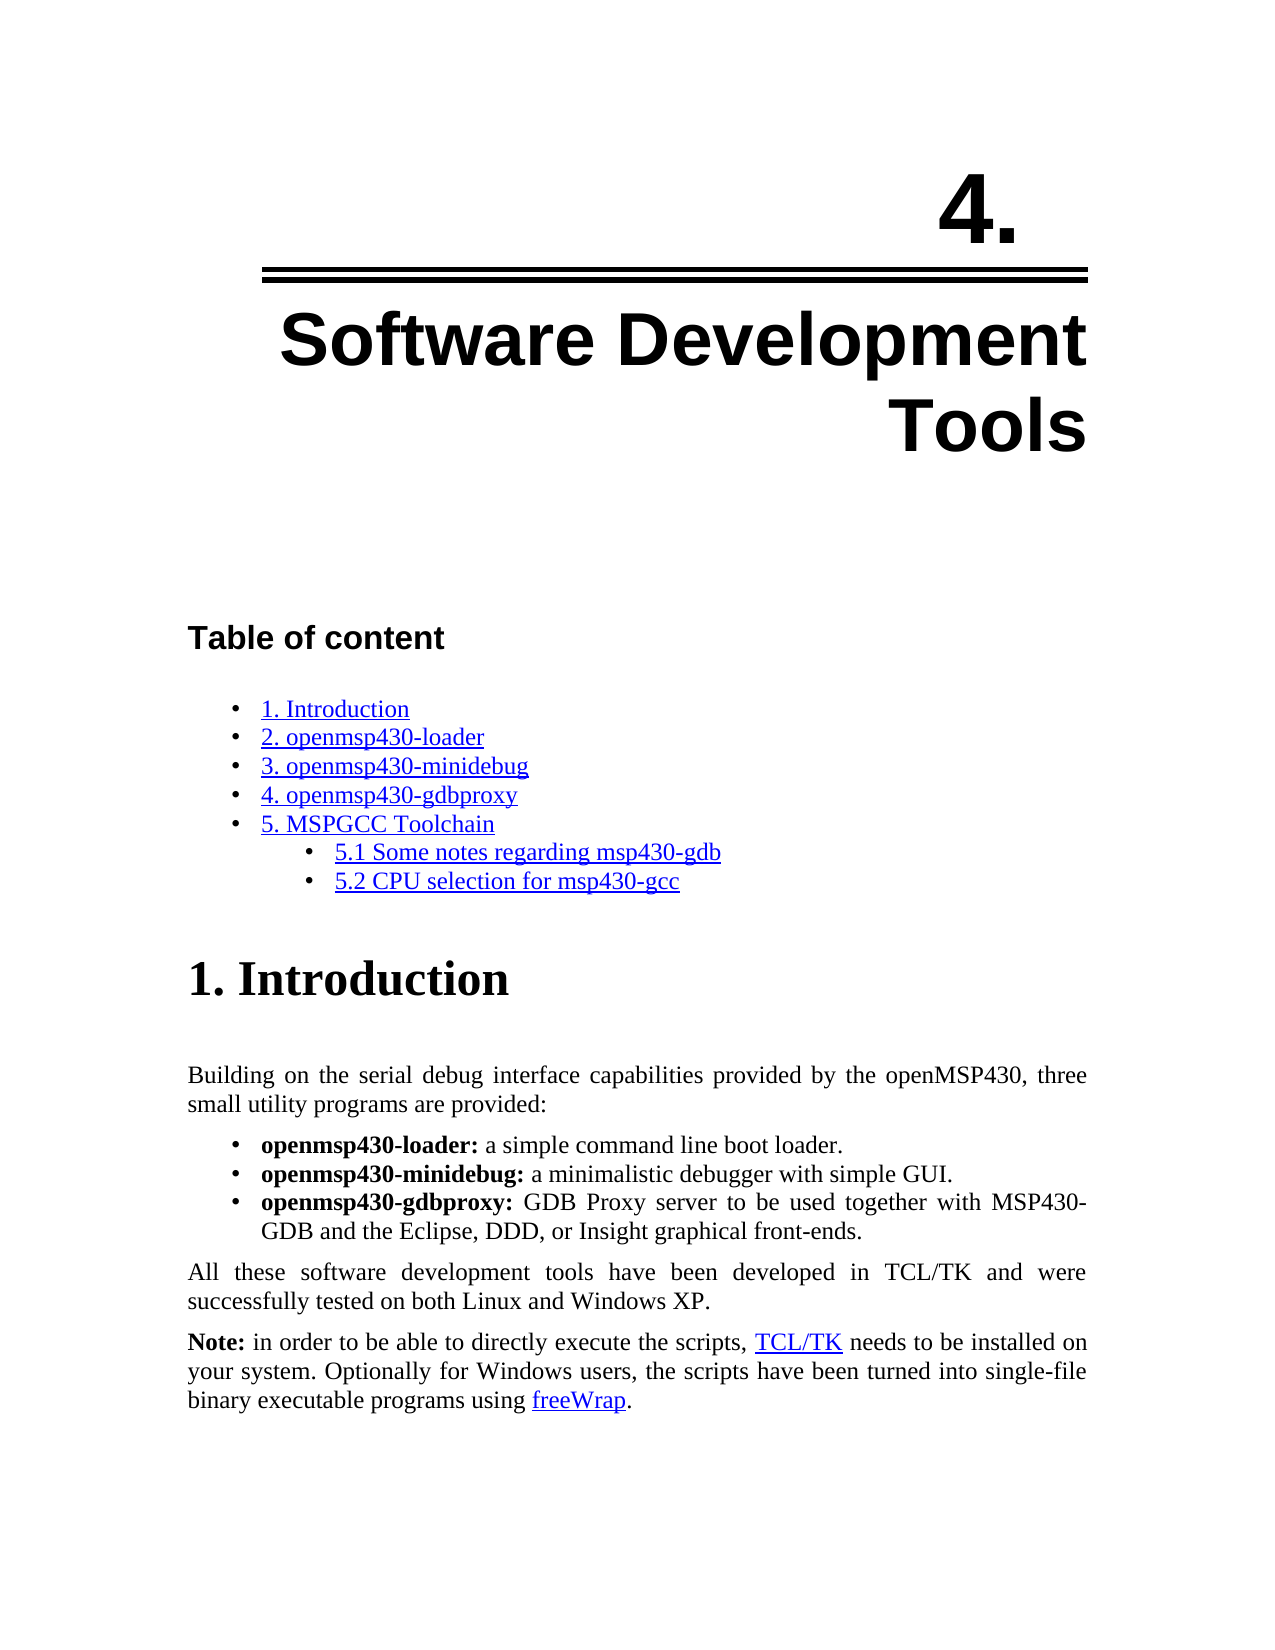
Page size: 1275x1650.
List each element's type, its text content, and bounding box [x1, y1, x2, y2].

list 5.2 CPU selection for msp430-gcc [305, 866, 1088, 895]
text Note: in order to be able to directly execute the scripts, TCL/TK needs to be installed on your system. Optionally for Windows users, the scripts have been turned into single-file binary executable programs using freeWrap. [187, 1327, 1088, 1414]
list 1. Introduction [231, 694, 1088, 722]
list openmsp430-loader: a simple command line boot loader. [231, 1130, 1088, 1159]
list 3. openmsp430-minidebug [231, 751, 1088, 780]
list openmsp430-minidebug: a minimalistic debugger with simple GUI. [231, 1159, 1088, 1187]
subtitle Software Development Tools [187, 295, 1088, 468]
text 1. Introduction [187, 949, 1088, 1006]
list 5.1 Some notes regarding msp430-gdb [305, 837, 1088, 866]
list 5. MSPGCC Toolchain [231, 809, 1088, 837]
list 4. openmsp430-gdbproxy [231, 780, 1088, 809]
list openmsp430-gdbproxy: GDB Proxy server to be used together with MSP430-GDB and the Eclipse, DDD, or Insight graphical front-ends. [231, 1187, 1088, 1245]
text All these software development tools have been developed in TCL/TK and were successfully tested on both Linux and Windows XP. [187, 1257, 1088, 1315]
text Building on the serial debug interface capabilities provided by the openMSP430, three small utility programs are provided: [187, 1060, 1088, 1117]
list 2. openmsp430-loader [231, 722, 1088, 751]
subtitle Table of content [187, 618, 1088, 656]
